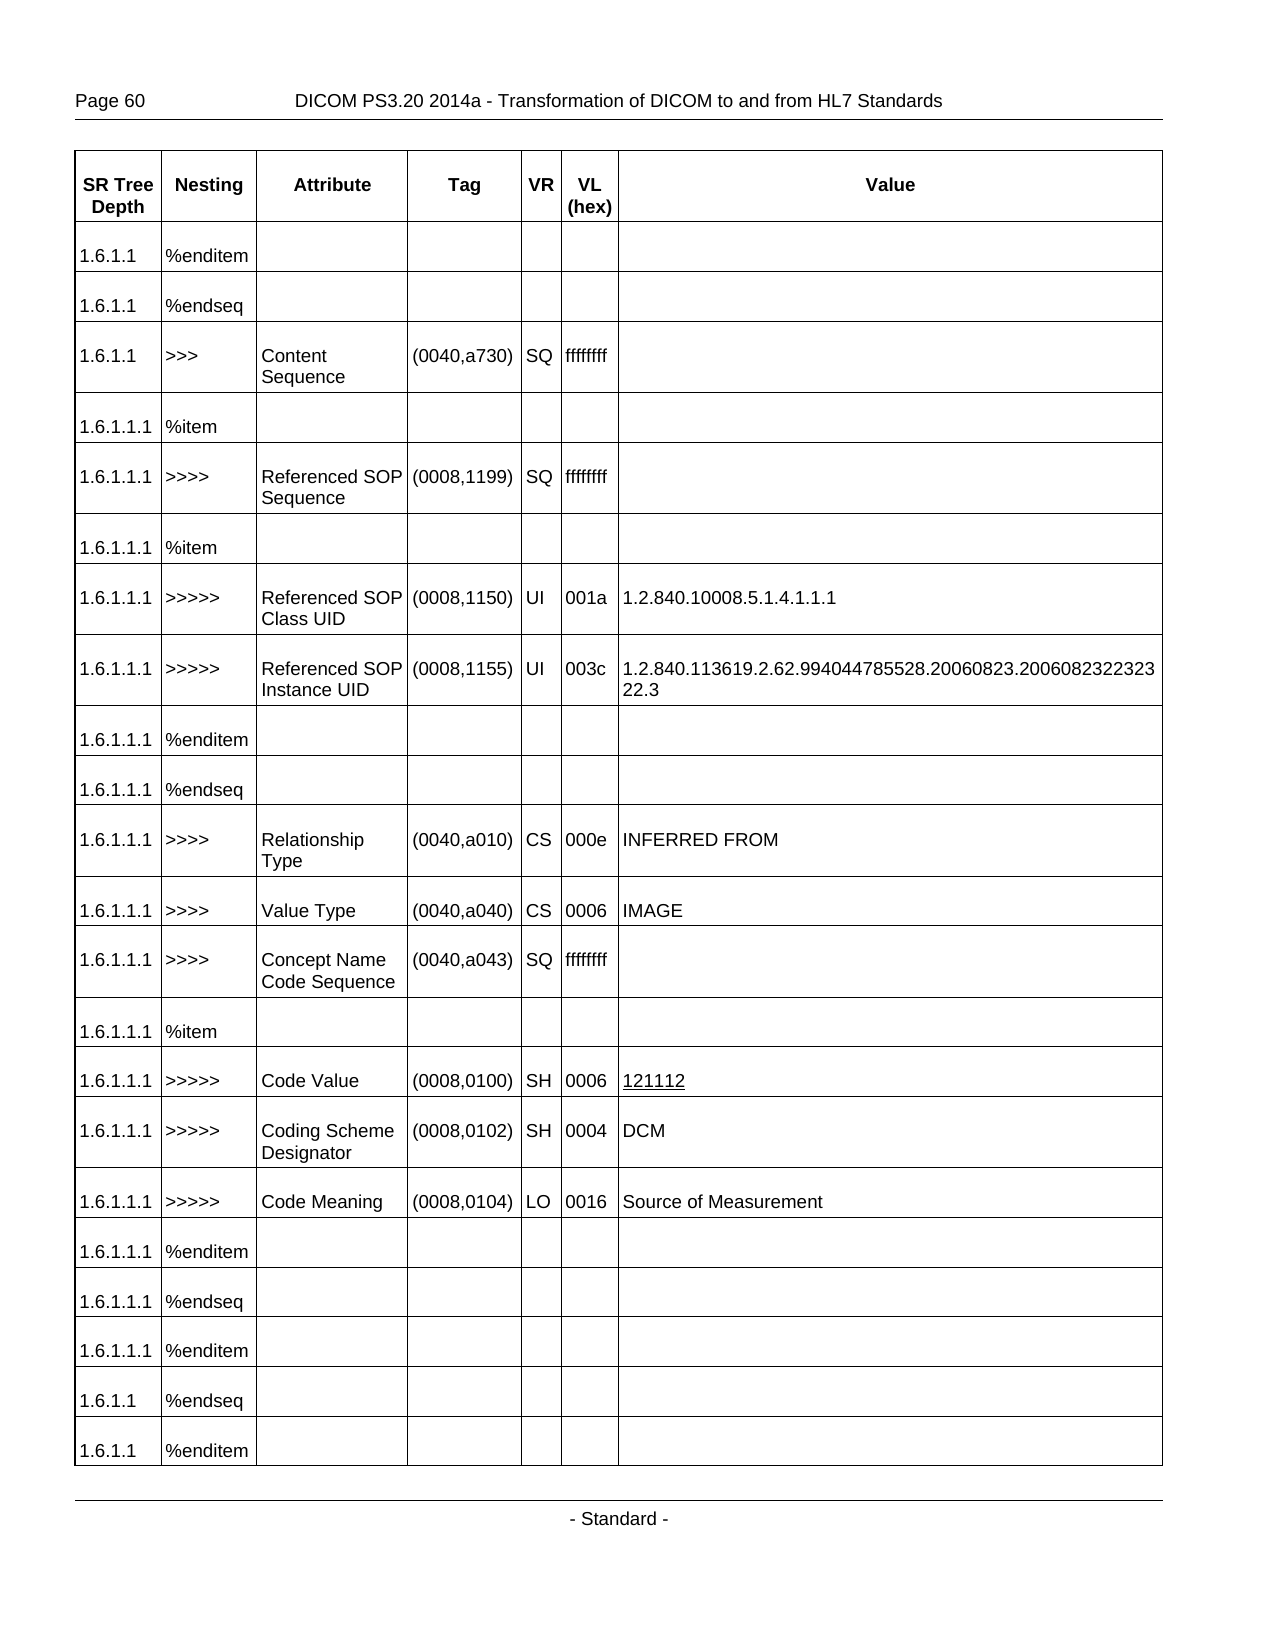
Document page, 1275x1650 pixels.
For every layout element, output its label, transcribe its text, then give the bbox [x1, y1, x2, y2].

table_cell (0040,a730) [408, 322, 521, 392]
table_cell 1.6.1.1.1 [76, 877, 161, 925]
table_cell 1.6.1.1.1 [76, 926, 161, 997]
table_cell [522, 1317, 561, 1366]
table_cell [257, 1317, 407, 1366]
table_cell [562, 1417, 618, 1465]
table_cell (0008,1199) [408, 443, 521, 513]
table_cell >>>>> [162, 564, 256, 634]
table_cell [619, 1367, 1162, 1416]
table_cell [408, 1417, 521, 1465]
table_cell [562, 1268, 618, 1316]
table_cell 1.6.1.1.1 [76, 998, 161, 1046]
table_cell [408, 1367, 521, 1416]
table_cell 1.6.1.1.1 [76, 1047, 161, 1096]
table_cell (0008,0104) [408, 1168, 521, 1217]
table_cell CS [522, 877, 561, 925]
table_cell UI [522, 564, 561, 634]
table_cell (0008,1150) [408, 564, 521, 634]
table_cell [408, 272, 521, 321]
table_cell [619, 1268, 1162, 1316]
table_cell 1.6.1.1.1 [76, 1268, 161, 1316]
table_cell [408, 393, 521, 442]
table_header VL (hex) [562, 151, 618, 221]
table_cell [562, 1367, 618, 1416]
table_cell Concept Name Code Sequence [257, 926, 407, 997]
table_cell [408, 222, 521, 271]
table_cell [562, 756, 618, 804]
table_cell [522, 1367, 561, 1416]
table_cell Referenced SOP Sequence [257, 443, 407, 513]
table_cell >>>> [162, 877, 256, 925]
table_cell 1.6.1.1.1 [76, 514, 161, 562]
table_cell 1.6.1.1.1 [76, 393, 161, 442]
table_cell 1.6.1.1.1 [76, 443, 161, 513]
table_cell [522, 706, 561, 755]
table_header VR [522, 151, 561, 221]
table_cell Code Meaning [257, 1168, 407, 1217]
table_cell 1.6.1.1 [76, 322, 161, 392]
table_cell %endseq [162, 272, 256, 321]
table_cell 001a [562, 564, 618, 634]
table_cell SQ [522, 322, 561, 392]
table_cell LO [522, 1168, 561, 1217]
table_header Attribute [257, 151, 407, 221]
table_cell [562, 514, 618, 562]
table_cell (0040,a010) [408, 805, 521, 876]
table_cell >>> [162, 322, 256, 392]
table_cell UI [522, 635, 561, 705]
table_cell [522, 222, 561, 271]
table_cell [522, 393, 561, 442]
table_cell %enditem [162, 706, 256, 755]
table_cell [619, 514, 1162, 562]
table_cell [408, 1218, 521, 1267]
table_cell [619, 1417, 1162, 1465]
table_cell Value Type [257, 877, 407, 925]
table_cell DCM [619, 1097, 1162, 1167]
table_cell 1.6.1.1.1 [76, 1317, 161, 1366]
table_cell %endseq [162, 1367, 256, 1416]
table_cell [522, 514, 561, 562]
table_cell [257, 222, 407, 271]
table_cell [619, 272, 1162, 321]
table_cell [257, 272, 407, 321]
table_cell >>>>> [162, 635, 256, 705]
table_cell [257, 514, 407, 562]
table_cell [619, 756, 1162, 804]
table_cell [408, 1268, 521, 1316]
table_cell Source of Measurement [619, 1168, 1162, 1217]
table_cell >>>> [162, 805, 256, 876]
table_cell %item [162, 998, 256, 1046]
table_cell (0008,1155) [408, 635, 521, 705]
table_cell 1.6.1.1 [76, 272, 161, 321]
table_cell 1.6.1.1.1 [76, 1218, 161, 1267]
table_cell >>>>> [162, 1097, 256, 1167]
table_cell 1.6.1.1.1 [76, 805, 161, 876]
table_cell [562, 998, 618, 1046]
table_cell [257, 998, 407, 1046]
table_header Value [619, 151, 1162, 221]
table_cell %enditem [162, 1218, 256, 1267]
table_cell ffffffff [562, 926, 618, 997]
table_cell [619, 1218, 1162, 1267]
table_cell [408, 756, 521, 804]
table_cell 000e [562, 805, 618, 876]
table_cell %enditem [162, 1417, 256, 1465]
table_cell Coding Scheme Designator [257, 1097, 407, 1167]
table_cell [562, 222, 618, 271]
table_cell Code Value [257, 1047, 407, 1096]
table_cell 1.6.1.1 [76, 222, 161, 271]
table_cell [408, 1317, 521, 1366]
table_cell Content Sequence [257, 322, 407, 392]
table_cell [562, 272, 618, 321]
table_cell [619, 926, 1162, 997]
table_header Nesting [162, 151, 256, 221]
table_cell >>>> [162, 926, 256, 997]
table_cell 1.6.1.1.1 [76, 635, 161, 705]
table_cell >>>> [162, 443, 256, 513]
table_cell 1.6.1.1.1 [76, 564, 161, 634]
table_cell [619, 222, 1162, 271]
table_cell Referenced SOP Class UID [257, 564, 407, 634]
table_cell 0006 [562, 1047, 618, 1096]
table_cell Relationship Type [257, 805, 407, 876]
table_cell [522, 1218, 561, 1267]
table_cell [562, 1317, 618, 1366]
table_cell [619, 998, 1162, 1046]
table_cell %item [162, 393, 256, 442]
table_cell 121112 [619, 1047, 1162, 1096]
table_cell 1.6.1.1.1 [76, 706, 161, 755]
table_cell [408, 706, 521, 755]
table_cell IMAGE [619, 877, 1162, 925]
table_cell SQ [522, 443, 561, 513]
table_cell [619, 322, 1162, 392]
table_cell [257, 1218, 407, 1267]
table_cell [619, 393, 1162, 442]
table_cell [257, 706, 407, 755]
table_cell 1.2.840.113619.2.62.994044785528.20060823.200608232232322.3 [619, 635, 1162, 705]
table_cell (0040,a043) [408, 926, 521, 997]
table_cell 1.6.1.1 [76, 1417, 161, 1465]
table_cell [522, 998, 561, 1046]
table_cell [619, 1317, 1162, 1366]
table_cell 0016 [562, 1168, 618, 1217]
table_cell SH [522, 1097, 561, 1167]
table_cell [619, 706, 1162, 755]
table_cell (0008,0102) [408, 1097, 521, 1167]
table_cell Referenced SOP Instance UID [257, 635, 407, 705]
table_cell [408, 998, 521, 1046]
table_cell 0006 [562, 877, 618, 925]
table_cell [257, 1367, 407, 1416]
table_cell [408, 514, 521, 562]
table_header Tag [408, 151, 521, 221]
table_cell 1.6.1.1.1 [76, 1168, 161, 1217]
table_cell [257, 756, 407, 804]
table_cell 1.6.1.1.1 [76, 1097, 161, 1167]
table_cell >>>>> [162, 1047, 256, 1096]
table_cell (0008,0100) [408, 1047, 521, 1096]
table_cell [562, 1218, 618, 1267]
table_cell INFERRED FROM [619, 805, 1162, 876]
table_cell %item [162, 514, 256, 562]
table_cell [619, 443, 1162, 513]
table_cell [522, 272, 561, 321]
table_cell CS [522, 805, 561, 876]
table_cell [522, 1268, 561, 1316]
table_cell %endseq [162, 1268, 256, 1316]
table_cell 003c [562, 635, 618, 705]
table_cell [562, 706, 618, 755]
table_cell %endseq [162, 756, 256, 804]
table_cell ffffffff [562, 322, 618, 392]
table_cell 1.6.1.1.1 [76, 756, 161, 804]
table_cell 1.6.1.1 [76, 1367, 161, 1416]
table_cell SH [522, 1047, 561, 1096]
table_cell 1.2.840.10008.5.1.4.1.1.1 [619, 564, 1162, 634]
table_cell [257, 1268, 407, 1316]
table_cell SQ [522, 926, 561, 997]
table_cell [257, 393, 407, 442]
table_cell [257, 1417, 407, 1465]
table_cell (0040,a040) [408, 877, 521, 925]
table_cell [522, 1417, 561, 1465]
table_cell ffffffff [562, 443, 618, 513]
table_cell %enditem [162, 1317, 256, 1366]
table_cell >>>>> [162, 1168, 256, 1217]
table_cell 0004 [562, 1097, 618, 1167]
table_cell [522, 756, 561, 804]
table_cell [562, 393, 618, 442]
table_header SR Tree Depth [76, 151, 161, 221]
table_cell %enditem [162, 222, 256, 271]
